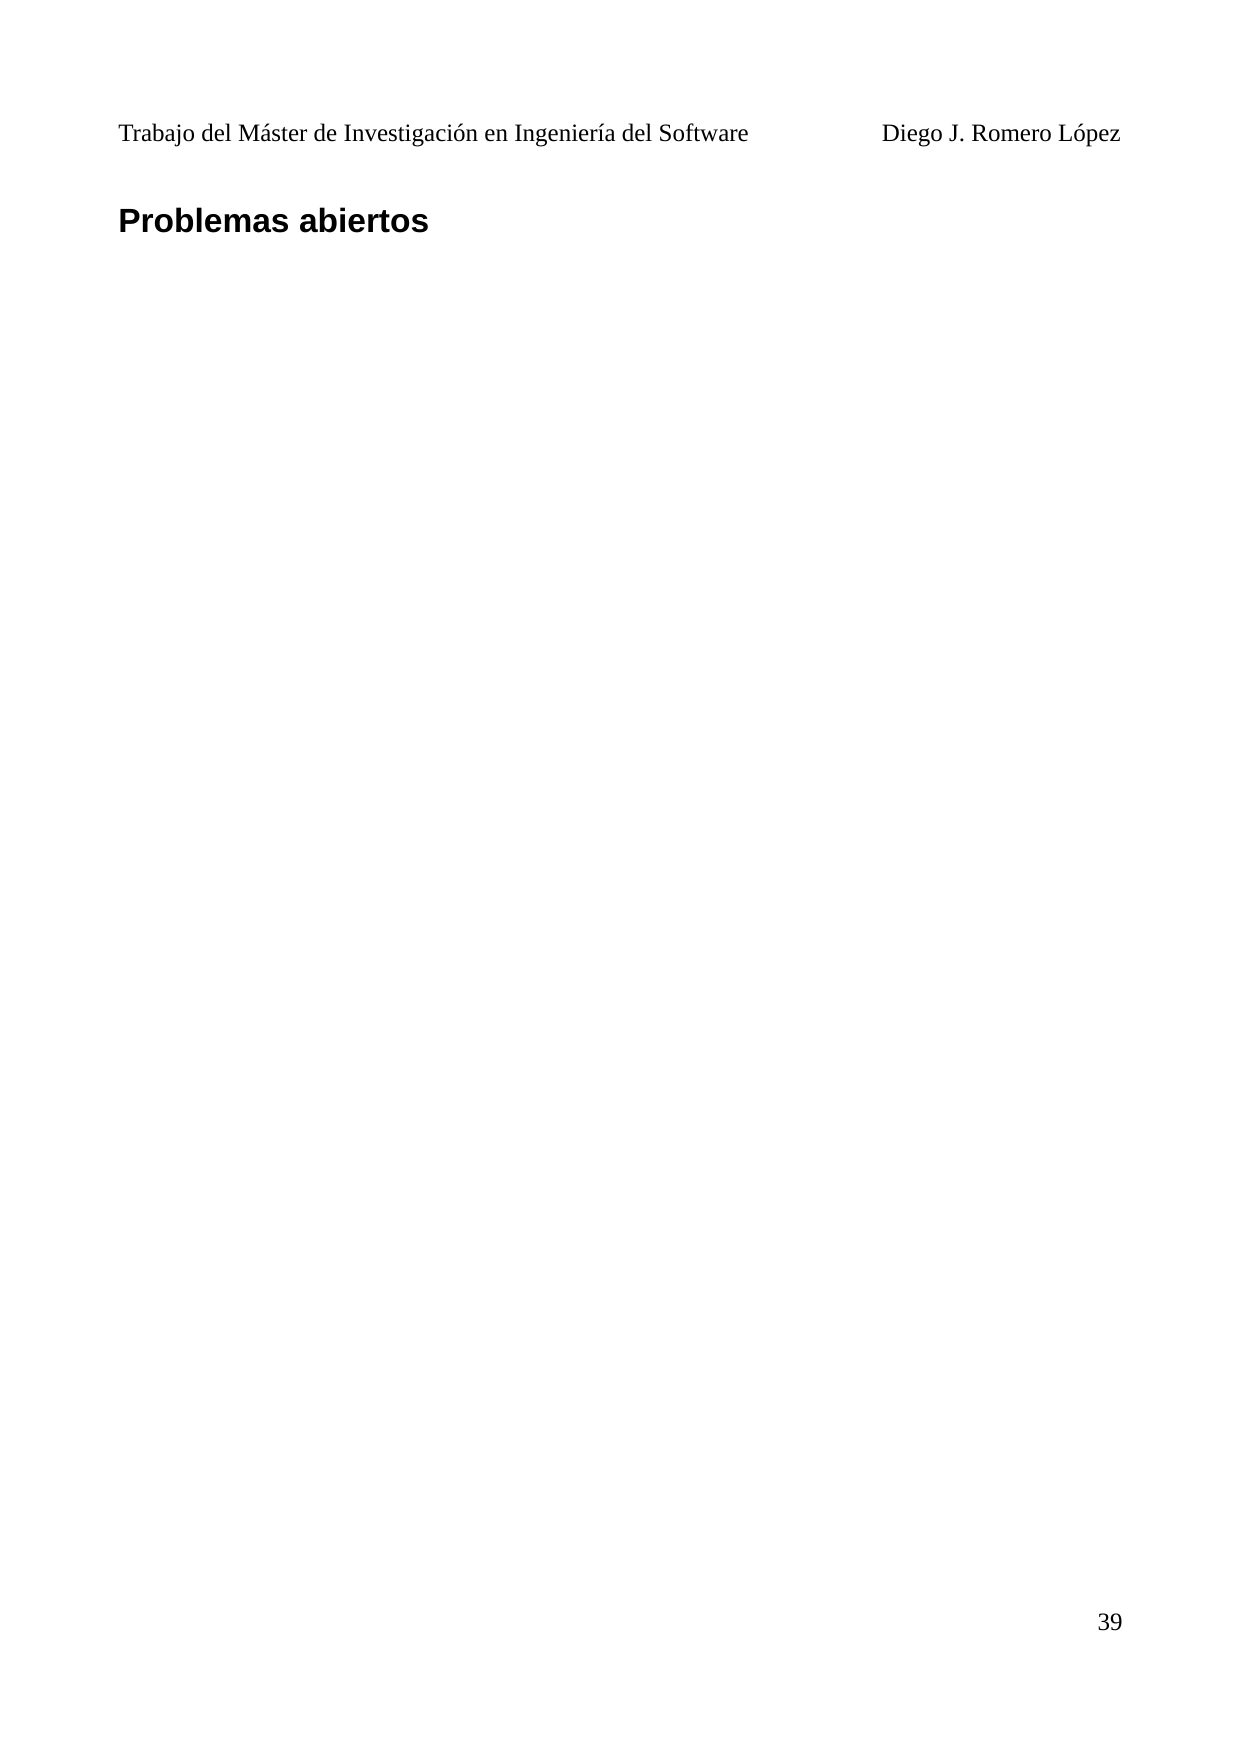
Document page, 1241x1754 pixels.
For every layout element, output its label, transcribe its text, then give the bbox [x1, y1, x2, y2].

subtitle Problemas abiertos [118, 201, 1122, 240]
